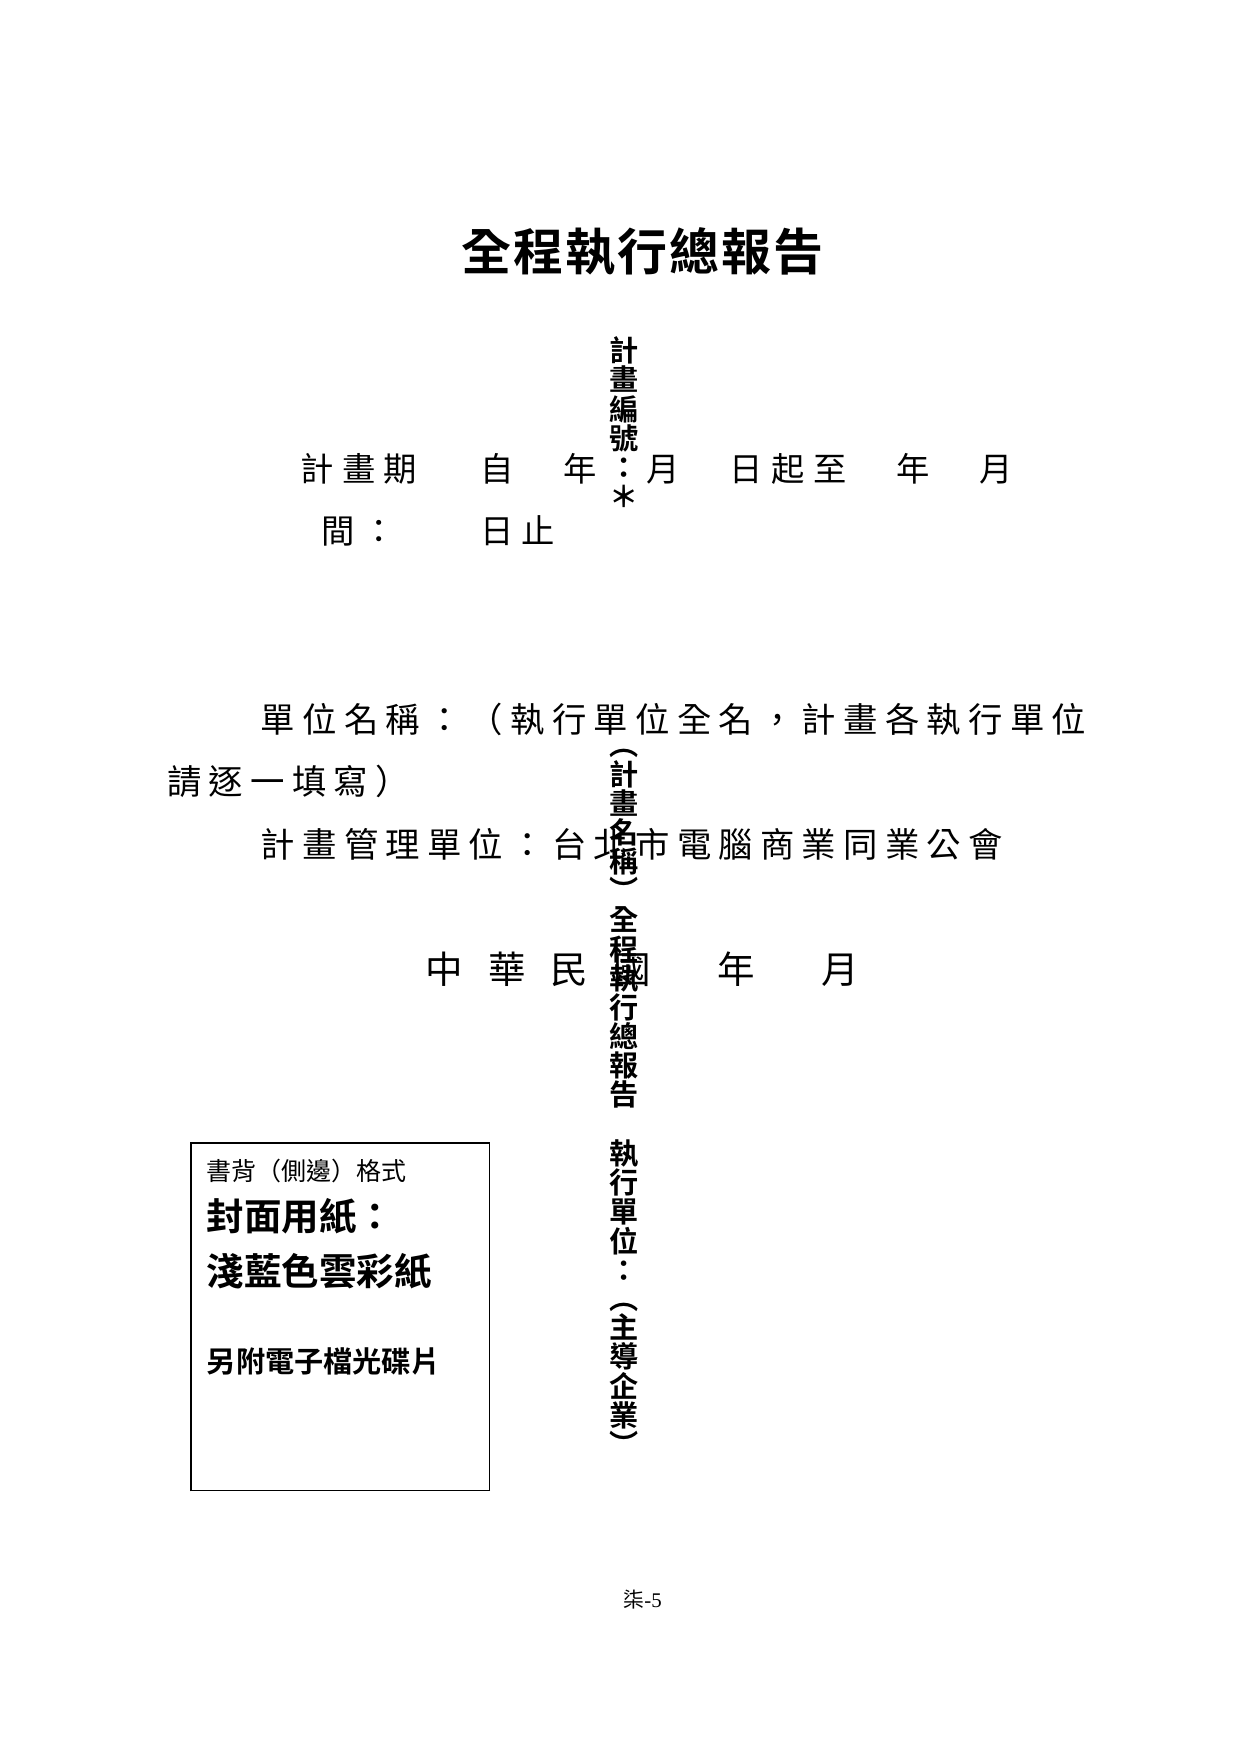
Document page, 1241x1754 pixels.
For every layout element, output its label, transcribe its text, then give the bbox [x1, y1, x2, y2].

table_header 計畫期間： [249, 425, 461, 550]
text 另附電子檔光碟片 [207, 1339, 474, 1381]
text 淺藍色雲彩紙 [207, 1242, 474, 1296]
text 計畫管理單位：台北市電腦商業同業公會 [163, 800, 1121, 863]
text 中 華 民 國 年 月 [163, 925, 1121, 988]
text 單位名稱：（執行單位全名，計畫各執行單位請逐一填寫） [163, 675, 1121, 800]
table_header 自 年 月 日起至 年 月 日止 [461, 425, 1035, 550]
text 全程執行總報告 [163, 175, 1121, 300]
text 書背（側邊）格式 [207, 1151, 474, 1187]
text 封面用紙： [207, 1187, 474, 1242]
